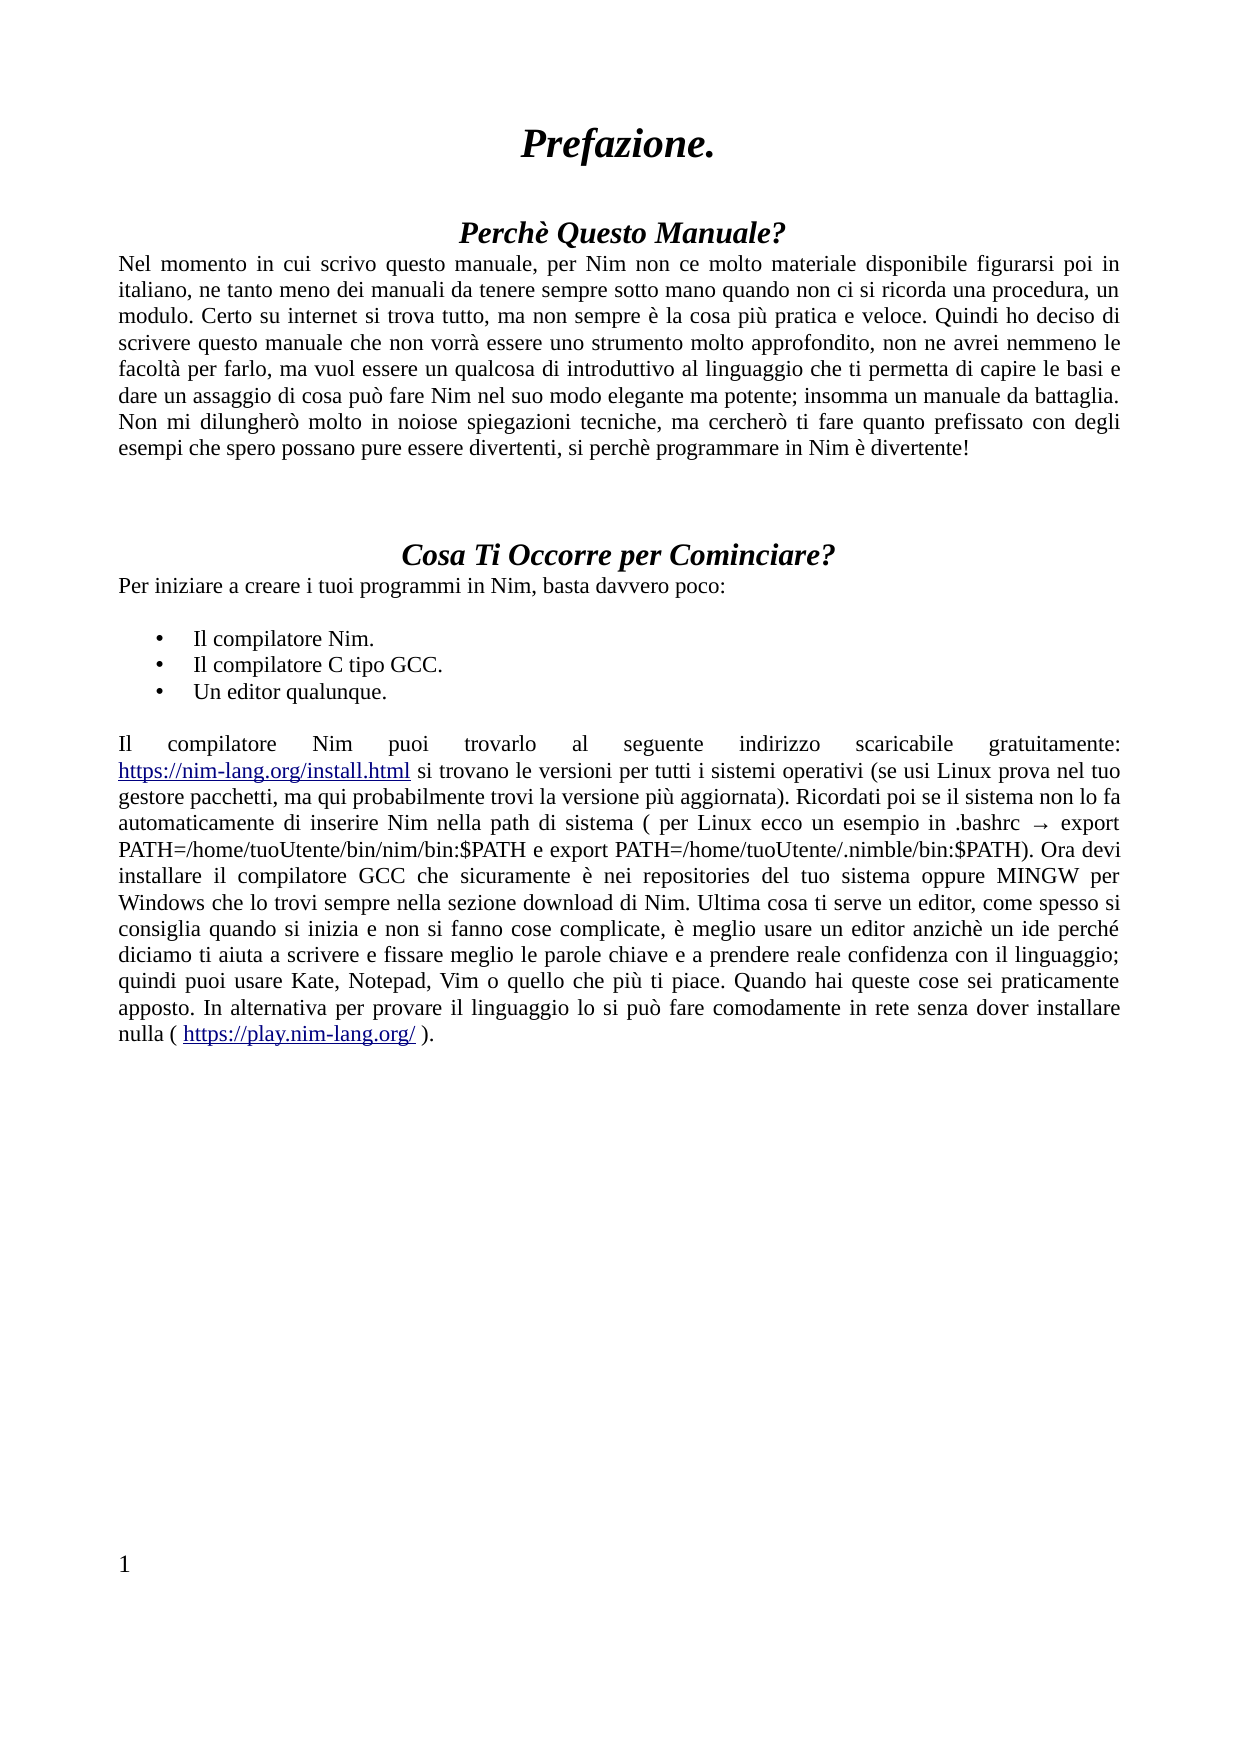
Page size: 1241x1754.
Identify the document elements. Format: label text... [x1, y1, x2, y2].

text Cosa Ti Occorre per Cominciare? [118, 536, 1122, 572]
text Il compilatore Nim puoi trovarlo al seguente indirizzo scaricabile gratuitamente: https://nim-lang.org/install.html si trovano le versioni per tutti i sistemi operativi (se usi Linux prova nel tuo gestore pacchetti, ma qui probabilmente trovi la versione più aggiornata). Ricordati poi se il sistema non lo fa automaticamente di inserire Nim nella path di sistema ( per Linux ecco un esempio in .bashrc → export PATH=/home/tuoUtente/bin/nim/bin:$PATH e export PATH=/home/tuoUtente/.nimble/bin:$PATH). Ora devi installare il compilatore GCC che sicuramente è nei repositories del tuo sistema oppure MINGW per Windows che lo trovi sempre nella sezione download di Nim. Ultima cosa ti serve un editor, come spesso si consiglia quando si inizia e non si fanno cose complicate, è meglio usare un editor anzichè un ide perché diciamo ti aiuta a scrivere e fissare meglio le parole chiave e a prendere reale confidenza con il linguaggio; quindi puoi usare Kate, Notepad, Vim o quello che più ti piace. Quando hai queste cose sei praticamente apposto. In alternativa per provare il linguaggio lo si può fare comodamente in rete senza dover installare nulla ( https://play.nim-lang.org/ ). [118, 730, 1122, 1047]
text Nel momento in cui scrivo questo manuale, per Nim non ce molto materiale disponibile figurarsi poi in italiano, ne tanto meno dei manuali da tenere sempre sotto mano quando non ci si ricorda una procedura, un modulo. Certo su internet si trova tutto, ma non sempre è la cosa più pratica e veloce. Quindi ho deciso di scrivere questo manuale che non vorrà essere uno strumento molto approfondito, non ne avrei nemmeno le facoltà per farlo, ma vuol essere un qualcosa di introduttivo al linguaggio che ti permetta di capire le basi e dare un assaggio di cosa può fare Nim nel suo modo elegante ma potente; insomma un manuale da battaglia. Non mi dilungherò molto in noiose spiegazioni tecniche, ma cercherò ti fare quanto prefissato con degli esempi che spero possano pure essere divertenti, si perchè programmare in Nim è divertente! [118, 250, 1122, 461]
list Il compilatore Nim. [156, 625, 1122, 651]
text Perchè Questo Manuale? [118, 214, 1122, 250]
list Un editor qualunque. [156, 678, 1122, 704]
text Prefazione. [118, 118, 1122, 166]
list Il compilatore C tipo GCC. [156, 651, 1122, 678]
text Per iniziare a creare i tuoi programmi in Nim, basta davvero poco: [118, 572, 1122, 599]
